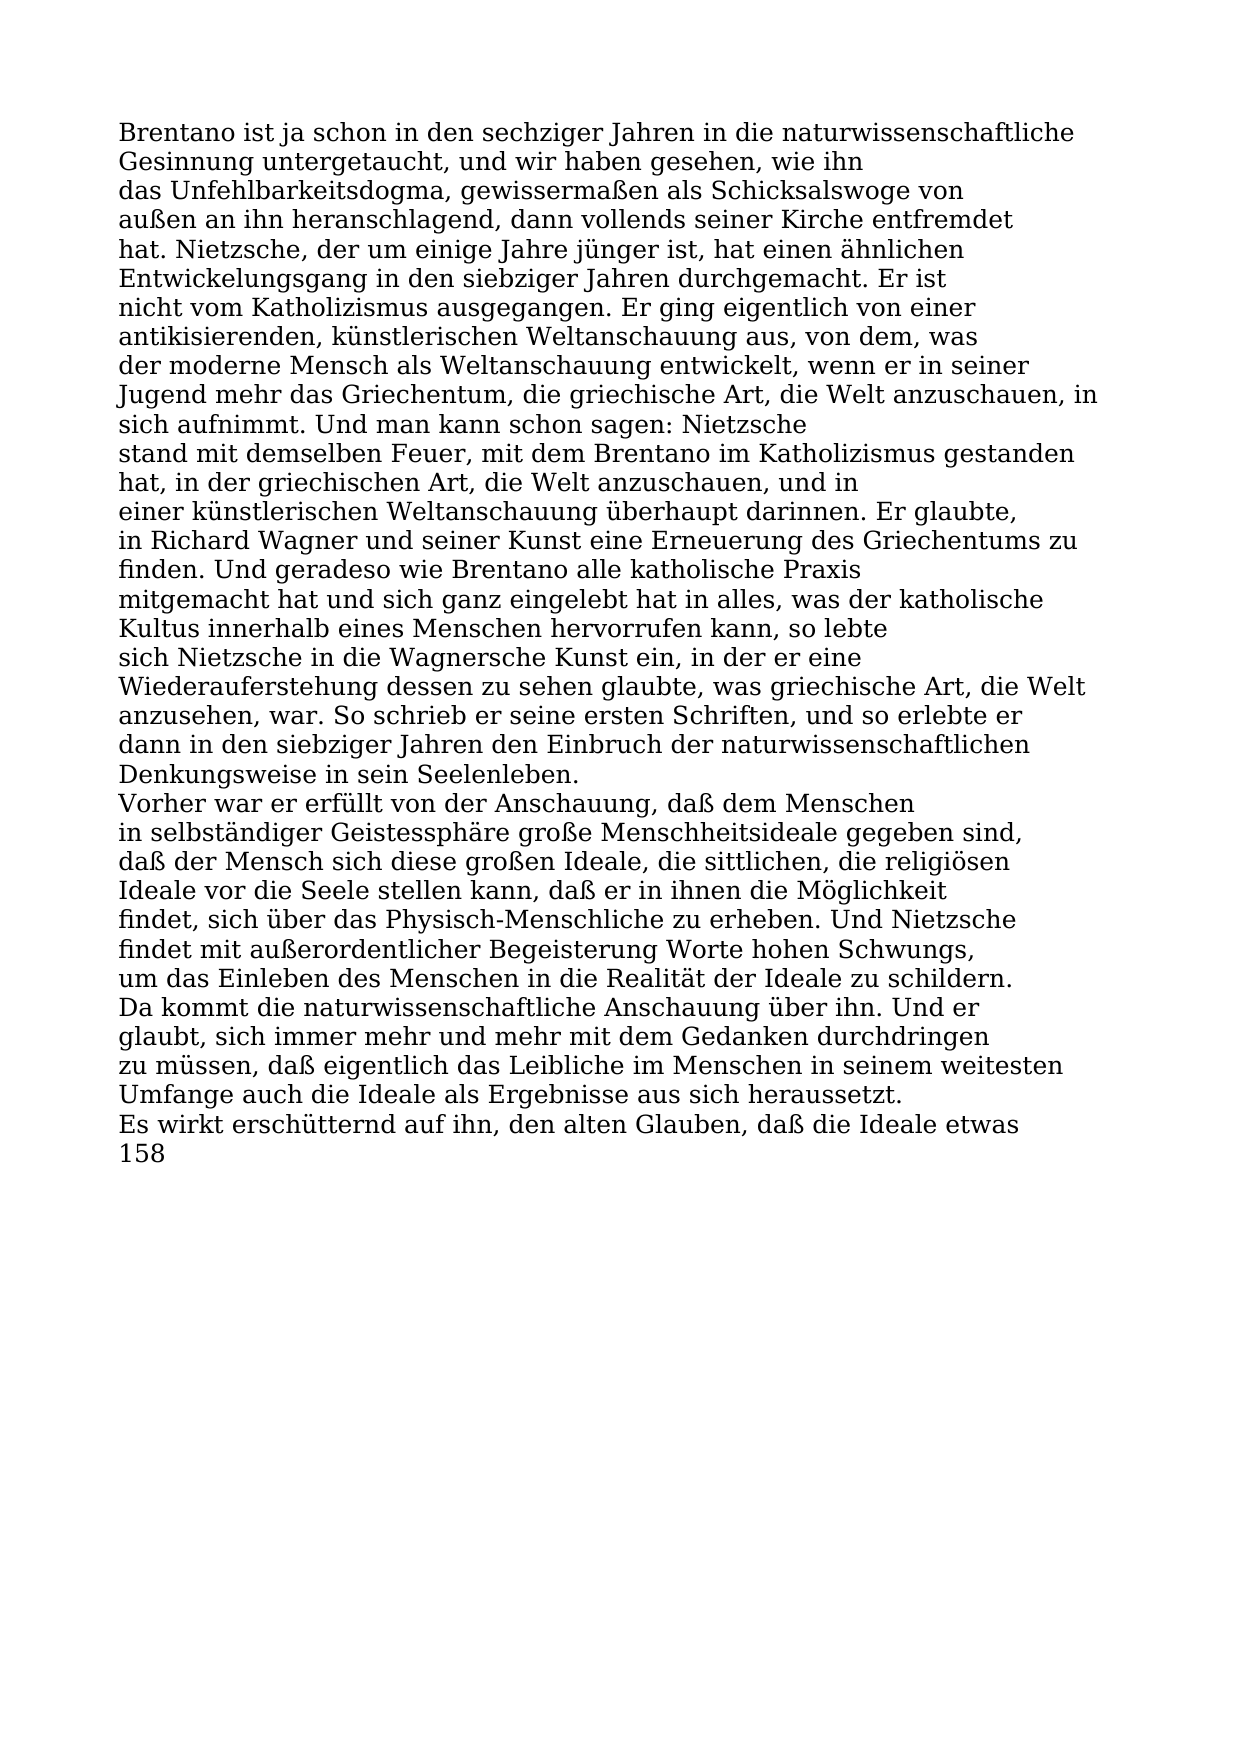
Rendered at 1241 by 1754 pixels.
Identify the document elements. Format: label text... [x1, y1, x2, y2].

text findet, sich über das Physisch-Menschliche zu erheben. Und Nietzsche [118, 906, 1122, 935]
text in selbständiger Geistessphäre große Menschheitsideale gegeben sind, [118, 818, 1122, 847]
text Ideale vor die Seele stellen kann, daß er in ihnen die Möglichkeit [118, 876, 1122, 906]
text sich Nietzsche in die Wagnersche Kunst ein, in der er eine Wiederauferstehung dessen zu sehen glaubte, was griechische Art, die Welt [118, 643, 1122, 701]
text stand mit demselben Feuer, mit dem Brentano im Katholizismus gestanden hat, in der griechischen Art, die Welt anzuschauen, und in [118, 439, 1122, 497]
text in Richard Wagner und seiner Kunst eine Erneuerung des Griechentums zu finden. Und geradeso wie Brentano alle katholische Praxis [118, 526, 1122, 585]
text Vorher war er erfüllt von der Anschauung, daß dem Menschen [118, 789, 1122, 818]
text antikisierenden, künstlerischen Weltanschauung aus, von dem, was [118, 322, 1122, 351]
text hat. Nietzsche, der um einige Jahre jünger ist, hat einen ähnlichen [118, 235, 1122, 264]
text Brentano ist ja schon in den sechziger Jahren in die naturwissenschaftliche Gesinnung untergetaucht, und wir haben gesehen, wie ihn [118, 118, 1122, 176]
text zu müssen, daß eigentlich das Leibliche im Menschen in seinem weitesten Umfange auch die Ideale als Ergebnisse aus sich heraussetzt. [118, 1051, 1122, 1110]
text Entwickelungsgang in den siebziger Jahren durchgemacht. Er ist [118, 264, 1122, 293]
text das Unfehlbarkeitsdogma, gewissermaßen als Schicksalswoge von [118, 176, 1122, 206]
text Denkungsweise in sein Seelenleben. [118, 760, 1122, 789]
text außen an ihn heranschlagend, dann vollends seiner Kirche entfremdet [118, 206, 1122, 235]
text dann in den siebziger Jahren den Einbruch der naturwissenschaftlichen [118, 731, 1122, 760]
text Es wirkt erschütternd auf ihn, den alten Glauben, daß die Ideale etwas [118, 1110, 1122, 1139]
text nicht vom Katholizismus ausgegangen. Er ging eigentlich von einer [118, 293, 1122, 322]
text findet mit außerordentlicher Begeisterung Worte hohen Schwungs, [118, 935, 1122, 964]
text der moderne Mensch als Weltanschauung entwickelt, wenn er in seiner Jugend mehr das Griechentum, die griechische Art, die Welt anzuschauen, in sich aufnimmt. Und man kann schon sagen: Nietzsche [118, 351, 1122, 439]
text daß der Mensch sich diese großen Ideale, die sittlichen, die religiösen [118, 847, 1122, 876]
text mitgemacht hat und sich ganz eingelebt hat in alles, was der katholische Kultus innerhalb eines Menschen hervorrufen kann, so lebte [118, 585, 1122, 643]
text Da kommt die naturwissenschaftliche Anschauung über ihn. Und er [118, 993, 1122, 1022]
text 158 [118, 1139, 1122, 1168]
text glaubt, sich immer mehr und mehr mit dem Gedanken durchdringen [118, 1022, 1122, 1051]
text anzusehen, war. So schrieb er seine ersten Schriften, und so erlebte er [118, 701, 1122, 731]
text um das Einleben des Menschen in die Realität der Ideale zu schildern. [118, 964, 1122, 993]
text einer künstlerischen Weltanschauung überhaupt darinnen. Er glaubte, [118, 497, 1122, 526]
